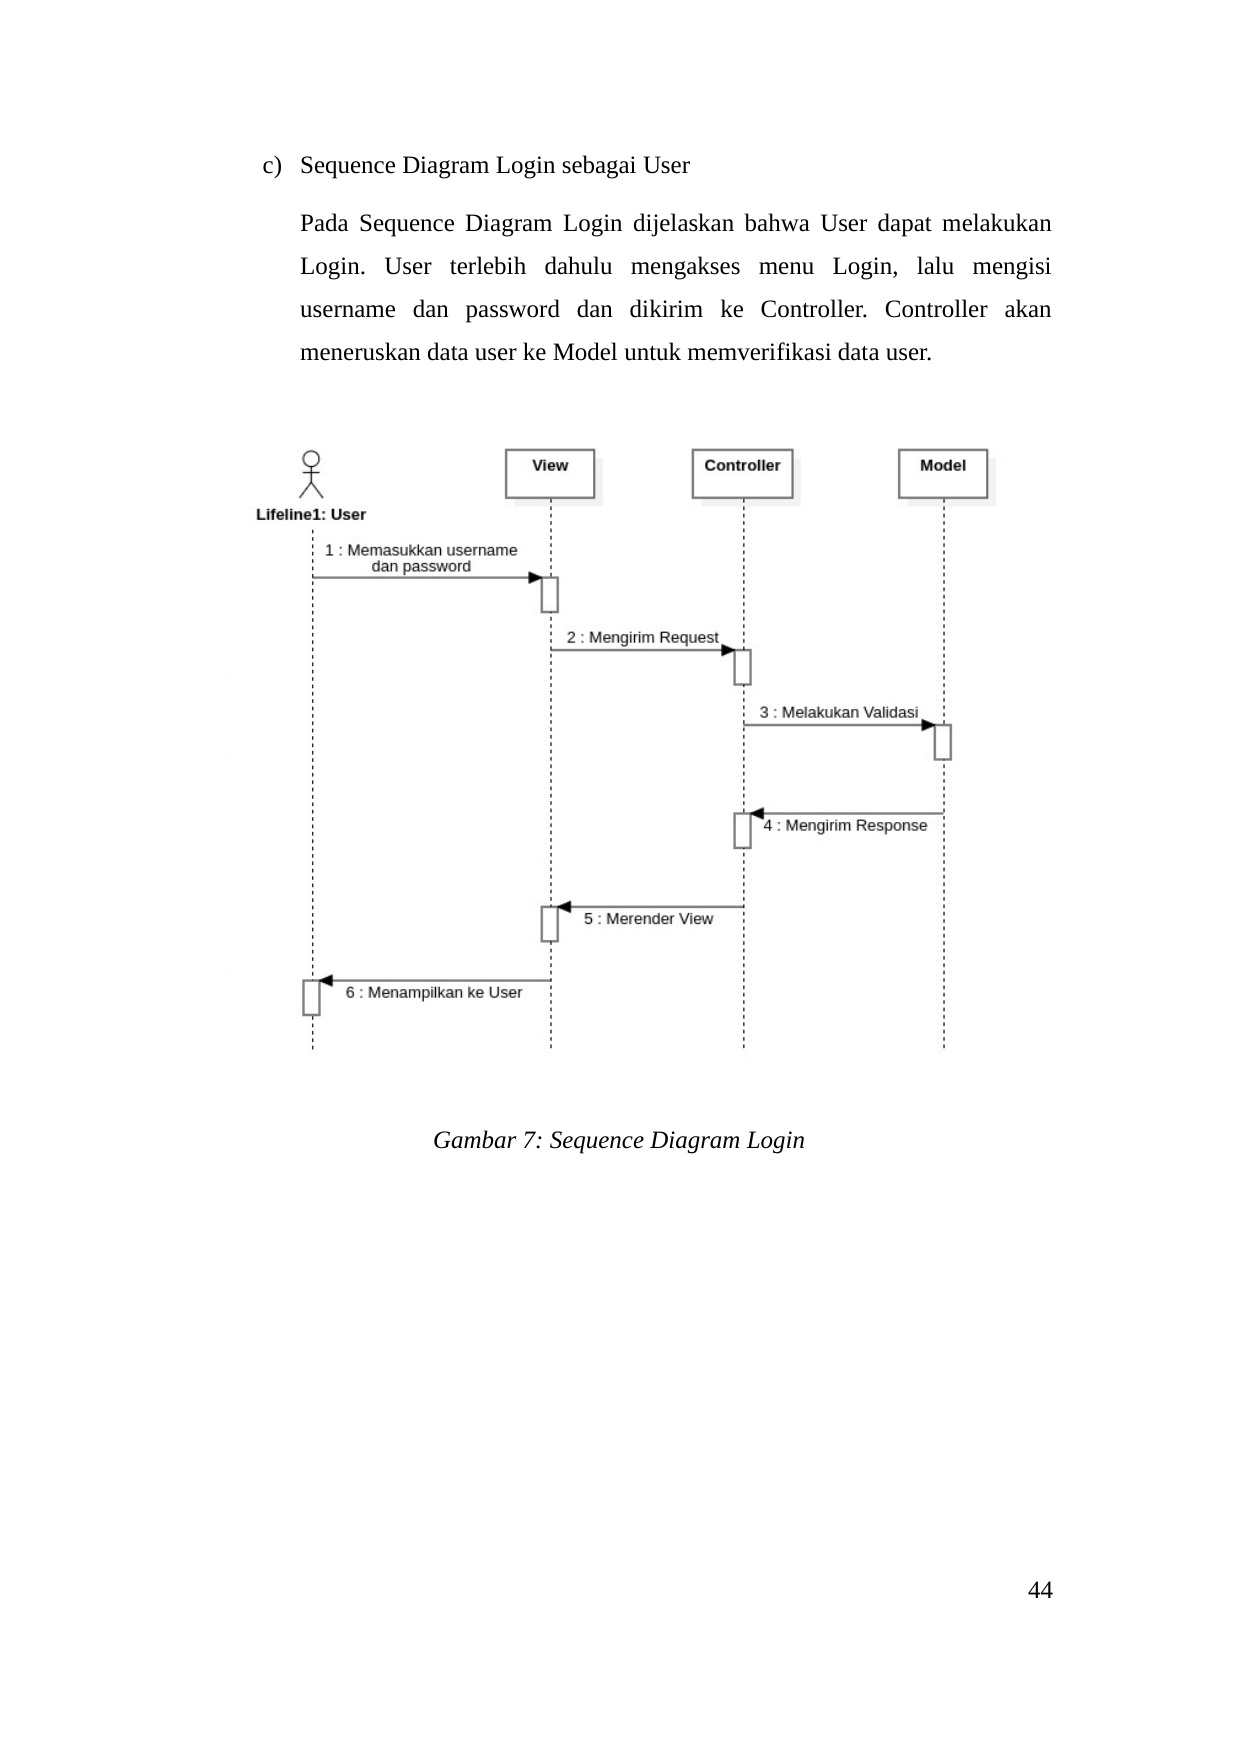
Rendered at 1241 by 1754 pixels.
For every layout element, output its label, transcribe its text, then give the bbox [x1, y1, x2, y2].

list Pada Sequence Diagram Login dijelaskan bahwa User dapat melakukan Login. User terlebih dahulu mengakses menu Login, lalu mengisi username dan password dan dikirim ke Controller. Controller akan meneruskan data user ke Model untuk memverifikasi data user. [262, 208, 1053, 366]
list Sequence Diagram Login sebagai User [262, 150, 1053, 179]
list Gambar 7: Sequence Diagram Login [225, 1106, 1015, 1154]
picture [225, 407, 1016, 1106]
